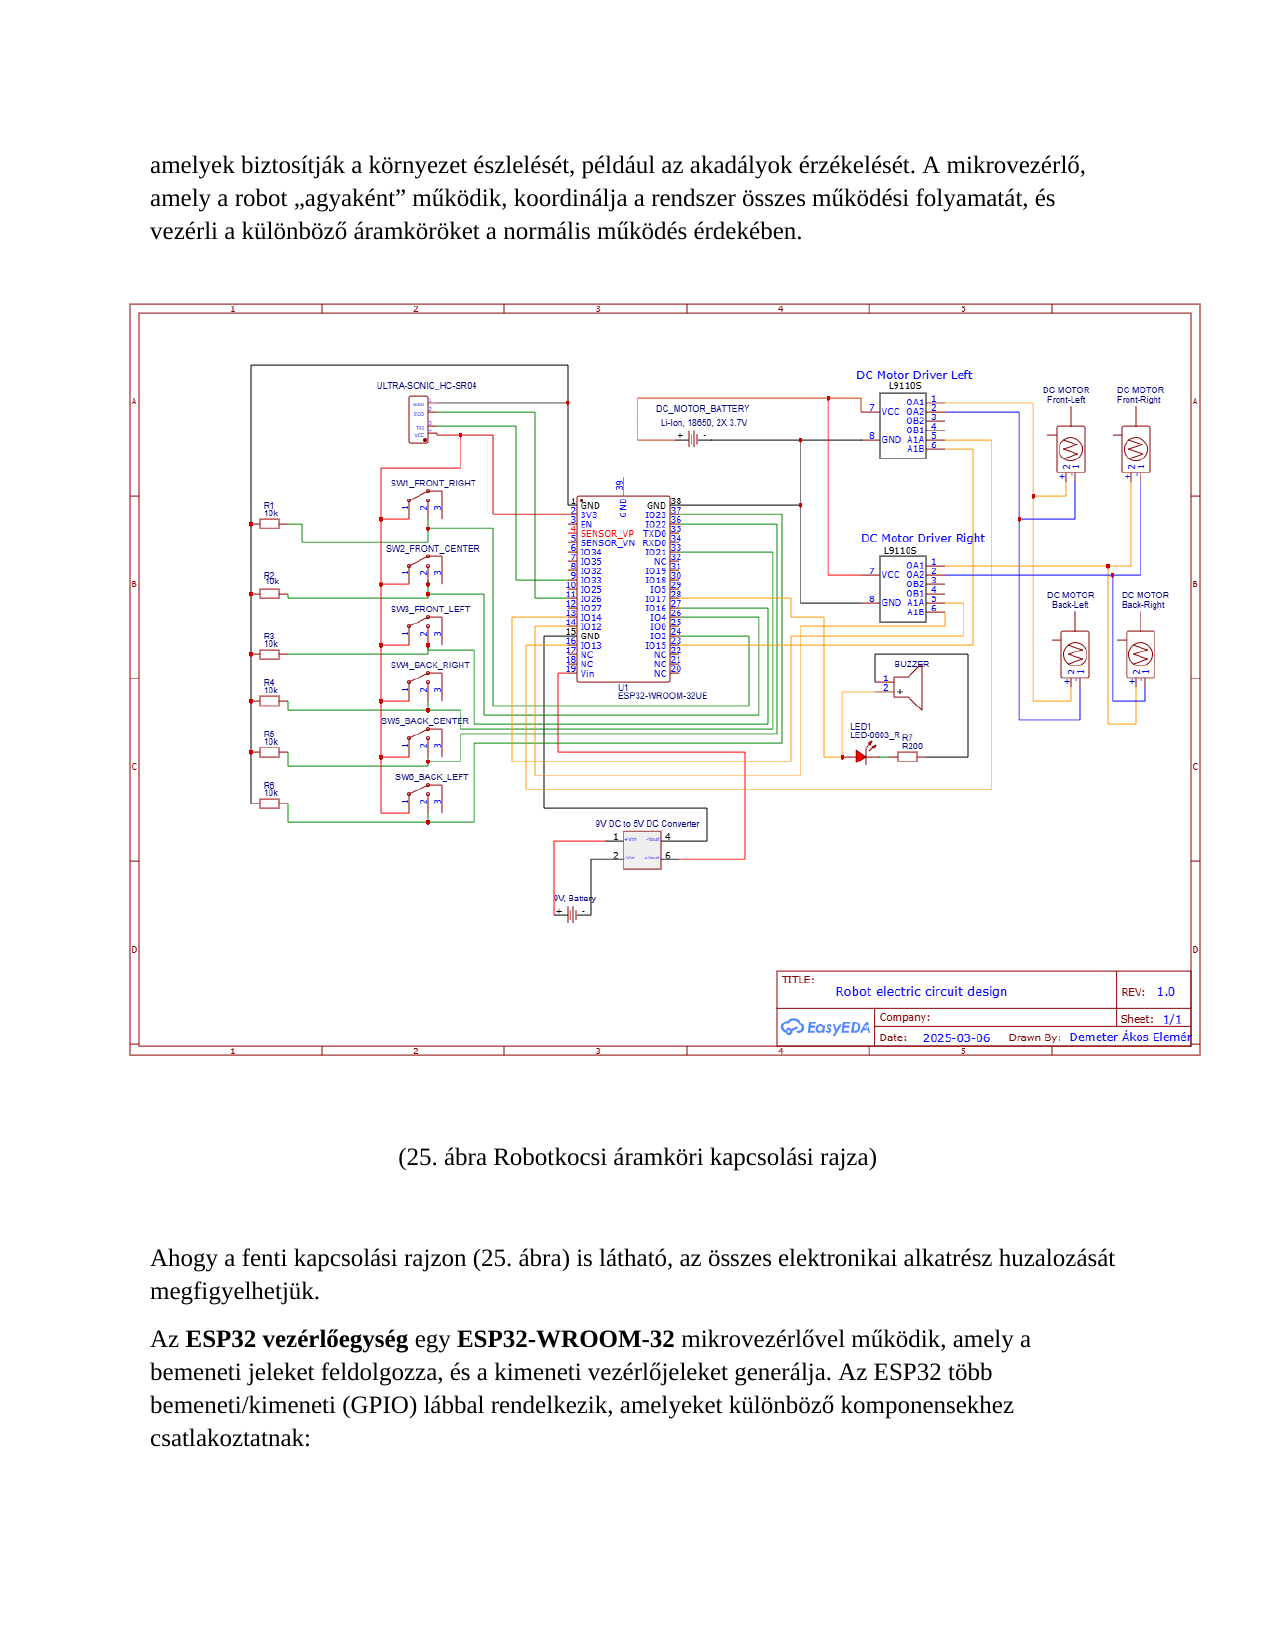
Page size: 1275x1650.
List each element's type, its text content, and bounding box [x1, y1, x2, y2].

picture [120, 293, 1209, 1065]
text amelyek biztosítják a környezet észlelését, például az akadályok érzékelését. A mikrovezérlő, amely a robot „agyaként” működik, koordinálja a rendszer összes működési folyamatát, és vezérli a különböző áramköröket a normális működés érdekében. [150, 150, 1125, 245]
text Ahogy a fenti kapcsolási rajzon (25. ábra) is látható, az összes elektronikai alkatrész huzalozását megfigyelhetjük. [150, 1243, 1125, 1305]
text Az ESP32 vezérlőegység egy ESP32-WROOM-32 mikrovezérlővel működik, amely a bemeneti jeleket feldolgozza, és a kimeneti vezérlőjeleket generálja. Az ESP32 több bemeneti/kimeneti (GPIO) lábbal rendelkezik, amelyeket különböző komponensekhez csatlakoztatnak: [150, 1324, 1125, 1452]
text (25. ábra Robotkocsi áramköri kapcsolási rajza) [150, 1142, 1125, 1171]
